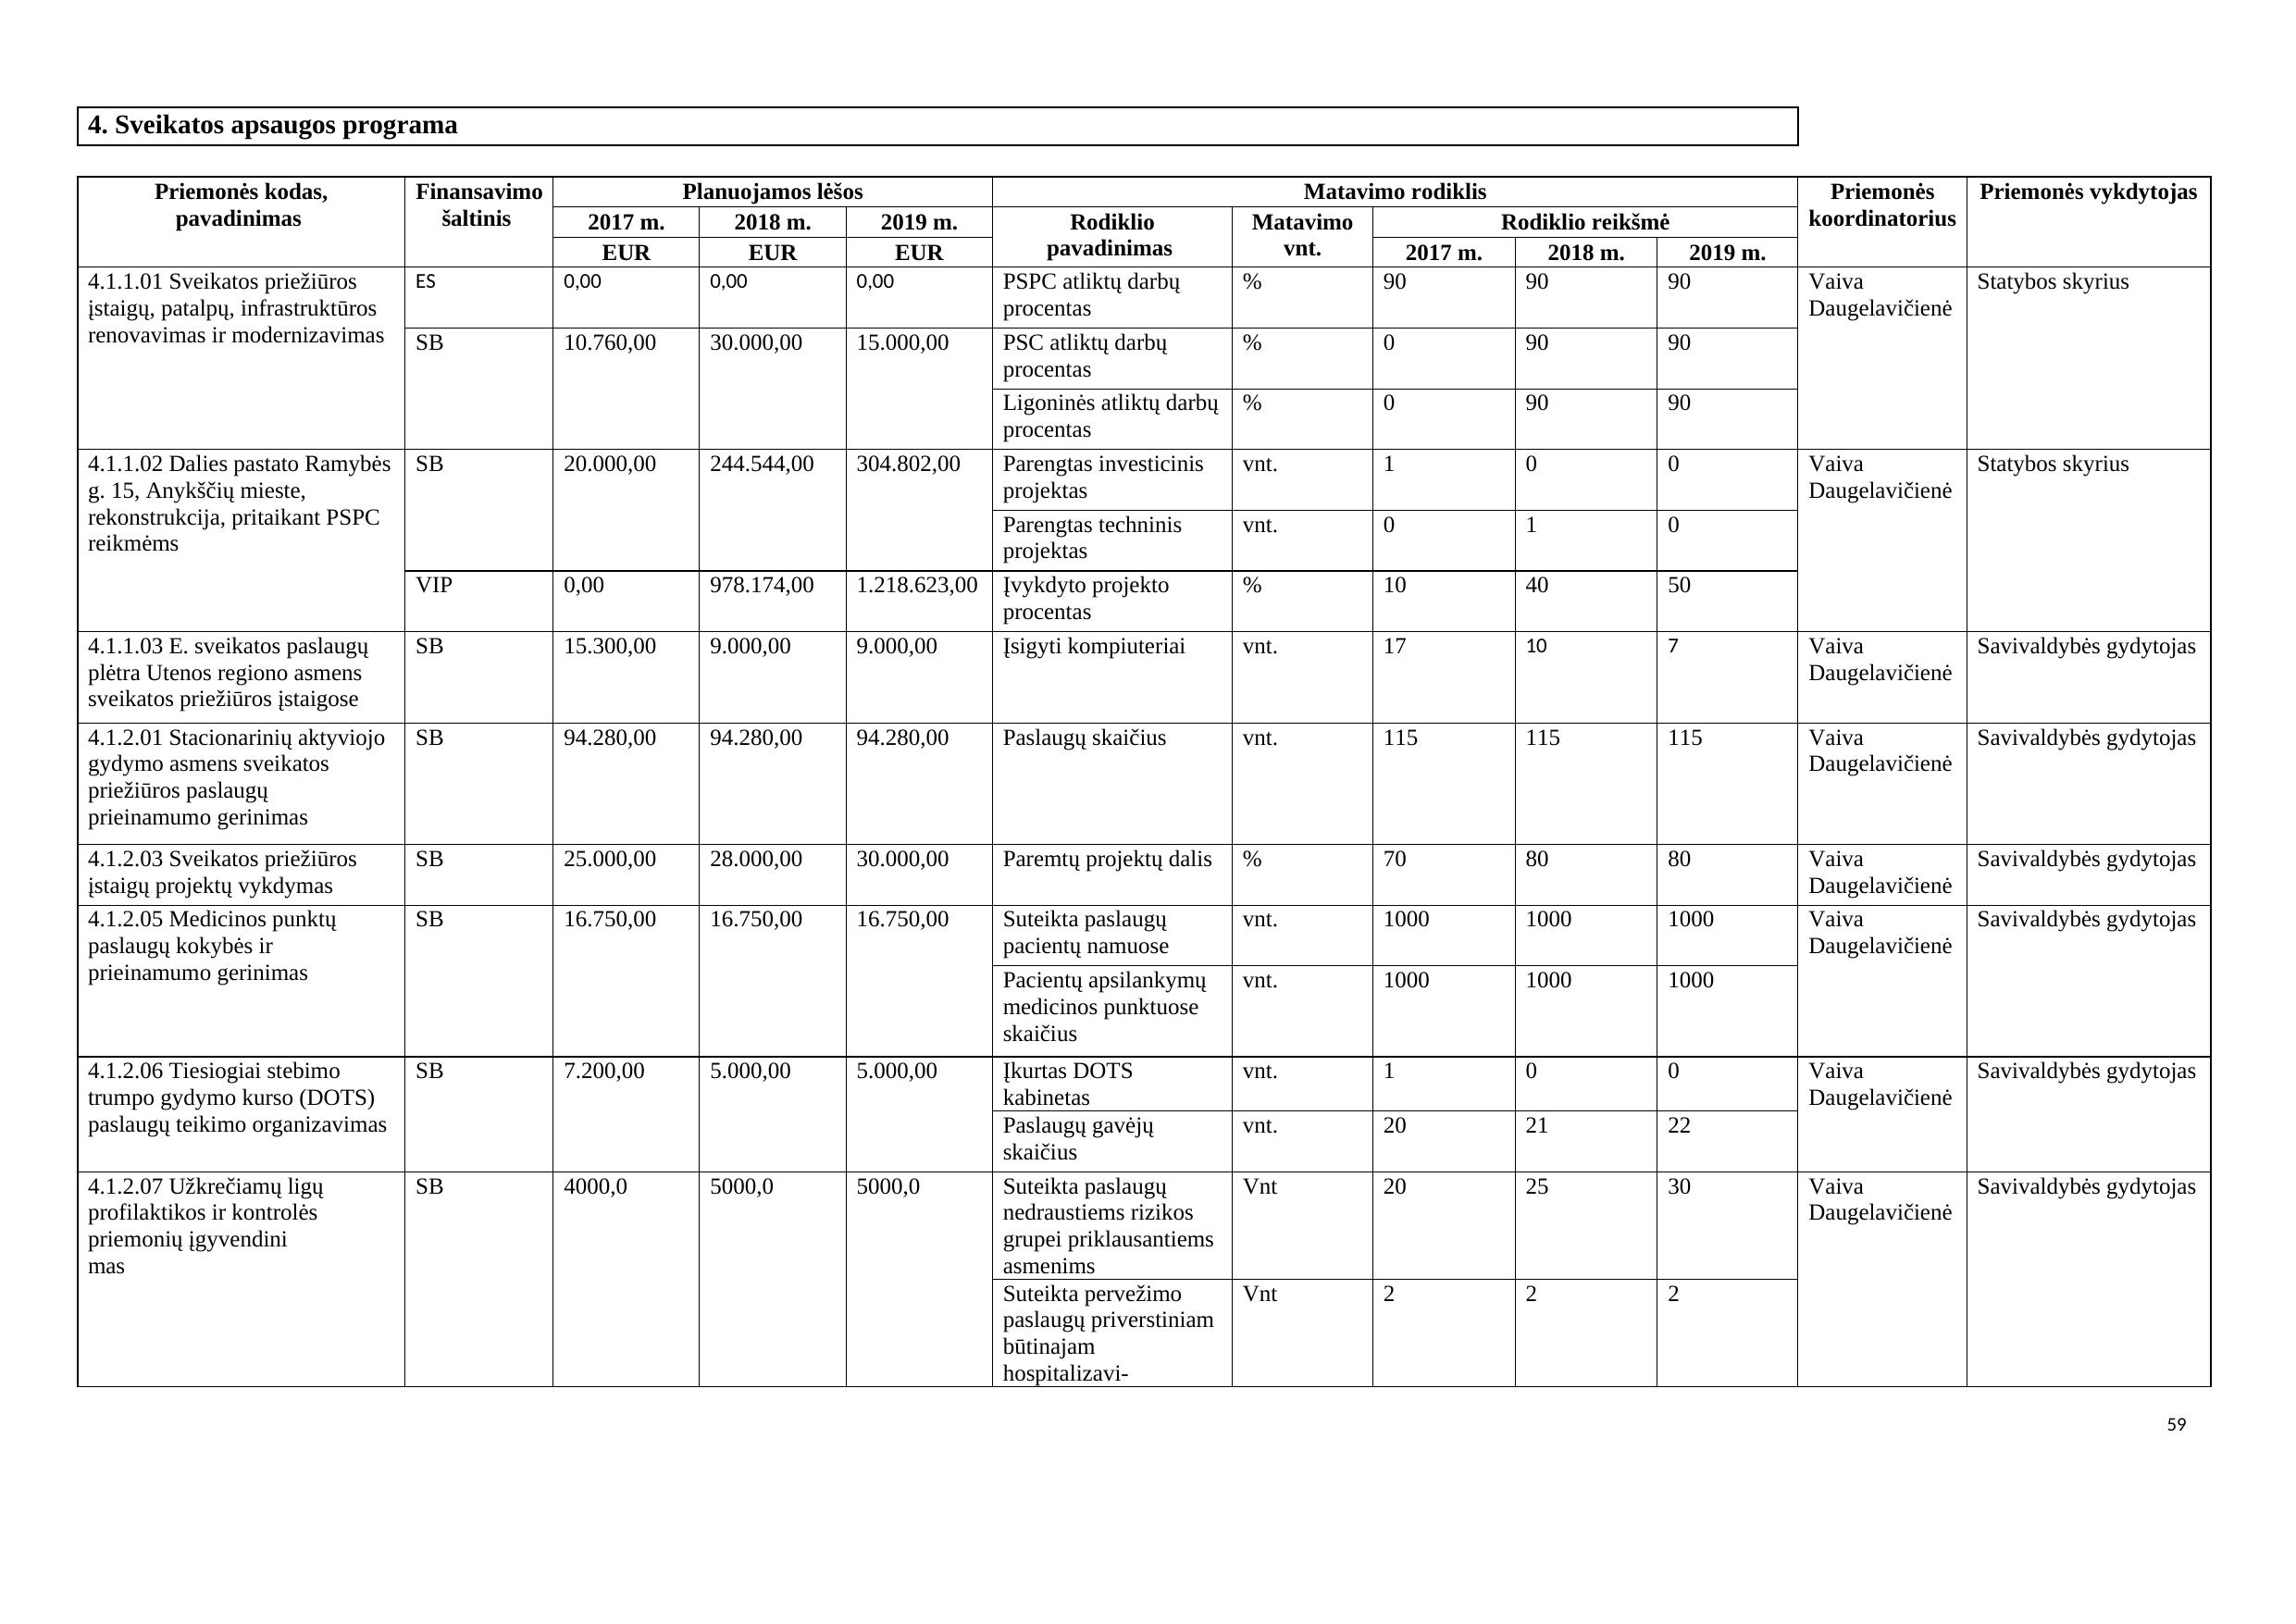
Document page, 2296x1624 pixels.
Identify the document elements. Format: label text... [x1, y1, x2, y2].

table_cell 0 [1657, 450, 1797, 510]
table_cell 2018 m. [700, 207, 846, 237]
table_cell EUR [847, 238, 992, 267]
table_cell 90 [1516, 390, 1657, 449]
table_cell 2019 m. [1657, 238, 1797, 267]
table_cell vnt. [1233, 1058, 1372, 1110]
table_cell Savivaldybės gydytojas [1967, 632, 2210, 723]
table_cell 9.000,00 [847, 632, 992, 723]
table_cell 4.1.2.07 Užkrečiamų ligų profilaktikos ir kontrolės priemonių įgyvendini mas [79, 1172, 404, 1386]
table_cell Įkurtas DOTS kabinetas [993, 1058, 1232, 1110]
table_cell 30.000,00 [847, 845, 992, 904]
table_cell ES [405, 267, 552, 328]
table_cell 80 [1516, 845, 1657, 904]
table_cell 1000 [1657, 966, 1797, 1056]
table_cell Priemonės kodas, pavadinimas [79, 178, 404, 267]
table_cell 94.280,00 [847, 724, 992, 844]
table_cell 2018 m. [1516, 238, 1657, 267]
table_cell 115 [1373, 724, 1515, 844]
table_cell vnt. [1233, 906, 1372, 965]
table_cell [405, 146, 553, 176]
table_cell [1967, 144, 2210, 176]
table_cell 20 [1373, 1111, 1515, 1172]
table_cell 0 [1373, 329, 1515, 388]
table_cell 0,00 [553, 572, 699, 631]
table_cell 1000 [1516, 966, 1657, 1056]
table_cell 2017 m. [1373, 238, 1515, 267]
table_cell 20 [1373, 1172, 1515, 1279]
table_cell 244.544,00 [700, 450, 846, 570]
table_cell Savivaldybės gydytojas [1967, 906, 2210, 1056]
table_cell [846, 146, 992, 176]
table_cell 16.750,00 [700, 906, 846, 1056]
table_cell 0 [1373, 511, 1515, 570]
table_cell 4000,0 [553, 1172, 699, 1386]
table_cell Vaiva Daugelavičienė [1798, 845, 1967, 904]
table_cell 40 [1516, 572, 1657, 631]
table_cell Statybos skyrius [1967, 267, 2210, 449]
table_cell 1 [1516, 511, 1657, 570]
table_cell 90 [1657, 329, 1797, 388]
table_cell 5.000,00 [847, 1058, 992, 1172]
table_cell Savivaldybės gydytojas [1967, 1172, 2210, 1386]
table_cell Ligoninės atliktų darbų procentas [993, 390, 1232, 449]
table_cell Savivaldybės gydytojas [1967, 724, 2210, 844]
table_cell Matavimo rodiklis [993, 178, 1797, 206]
table_cell Vnt [1233, 1280, 1372, 1386]
table_cell vnt. [1233, 632, 1372, 723]
table_cell 5000,0 [700, 1172, 846, 1386]
table_cell SB [405, 1172, 552, 1386]
table_cell PSPC atliktų darbų procentas [993, 267, 1232, 328]
table_cell 10.760,00 [553, 329, 699, 449]
table_cell Vaiva Daugelavičienė [1798, 1058, 1967, 1172]
table_cell Planuojamos lėšos [553, 178, 992, 206]
table_cell 25 [1516, 1172, 1657, 1279]
table_cell 16.750,00 [553, 906, 699, 1056]
table_cell 4.1.2.06 Tiesiogiai stebimo trumpo gydymo kurso (DOTS) paslaugų teikimo organizavimas [79, 1058, 404, 1172]
table_cell Savivaldybės gydytojas [1967, 1058, 2210, 1172]
table_cell 80 [1657, 845, 1797, 904]
table_cell 94.280,00 [700, 724, 846, 844]
table_cell Vaiva Daugelavičienė [1798, 1172, 1967, 1386]
table_cell 28.000,00 [700, 845, 846, 904]
table_cell Parengtas techninis projektas [993, 511, 1232, 570]
table_cell 15.000,00 [847, 329, 992, 449]
table_cell [1372, 146, 1515, 176]
table_cell vnt. [1233, 724, 1372, 844]
table_cell % [1233, 267, 1372, 328]
table_cell 90 [1516, 267, 1657, 328]
table_cell Suteikta pervežimo paslaugų priverstiniam būtinajam hospitalizavi- [993, 1280, 1232, 1386]
table_cell vnt. [1233, 966, 1372, 1056]
table_cell 9.000,00 [700, 632, 846, 723]
table_cell 0 [1373, 390, 1515, 449]
table_cell 17 [1373, 632, 1515, 723]
table_cell [553, 146, 700, 176]
table_cell Vaiva Daugelavičienė [1798, 450, 1967, 631]
table_cell 2 [1657, 1280, 1797, 1386]
table_cell Įvykdyto projekto procentas [993, 572, 1232, 631]
table_cell 1.218.623,00 [847, 572, 992, 631]
table_cell 25.000,00 [553, 845, 699, 904]
table_cell 90 [1657, 267, 1797, 328]
table_cell vnt. [1233, 511, 1372, 570]
table_cell 1000 [1373, 966, 1515, 1056]
table_cell SB [405, 632, 552, 723]
table_cell 0,00 [553, 267, 699, 328]
table_cell Vaiva Daugelavičienė [1798, 906, 1967, 1056]
table_cell SB [405, 906, 552, 1056]
table_cell EUR [553, 238, 699, 267]
table_cell vnt. [1233, 1111, 1372, 1172]
table_cell Suteikta paslaugų nedraustiems rizikos grupei priklausantiems asmenims [993, 1172, 1232, 1279]
table_cell Suteikta paslaugų pacientų namuose [993, 906, 1232, 965]
table_cell 1 [1373, 1058, 1515, 1110]
table_cell Parengtas investicinis projektas [993, 450, 1232, 510]
table_cell 30 [1657, 1172, 1797, 1279]
table_cell 4.1.2.05 Medicinos punktų paslaugų kokybės ir prieinamumo gerinimas [79, 906, 404, 1056]
table_cell 115 [1657, 724, 1797, 844]
table_cell Vnt [1233, 1172, 1372, 1279]
table_cell Savivaldybės gydytojas [1967, 845, 2210, 904]
table_cell Įsigyti kompiuteriai [993, 632, 1232, 723]
table_cell 2 [1516, 1280, 1657, 1386]
table_cell Rodiklio reikšmė [1373, 207, 1797, 237]
table_cell Rodiklio pavadinimas [993, 207, 1232, 267]
table_cell [992, 146, 1232, 176]
table_cell [1657, 146, 1798, 176]
table_cell [78, 146, 405, 176]
table_cell Paremtų projektų dalis [993, 845, 1232, 904]
table_cell 0 [1657, 1058, 1797, 1110]
table_cell 16.750,00 [847, 906, 992, 1056]
table_cell Matavimo vnt. [1233, 207, 1372, 267]
table_cell 21 [1516, 1111, 1657, 1172]
table_cell [1232, 146, 1372, 176]
table_cell % [1233, 572, 1372, 631]
table_cell PSC atliktų darbų procentas [993, 329, 1232, 388]
table_cell 7 [1657, 632, 1797, 723]
table_cell 0 [1516, 1058, 1657, 1110]
table_cell Paslaugų skaičius [993, 724, 1232, 844]
table_cell 1000 [1373, 906, 1515, 965]
table_cell 70 [1373, 845, 1515, 904]
table_cell [700, 146, 846, 176]
table_cell % [1233, 390, 1372, 449]
table_cell 50 [1657, 572, 1797, 631]
table_cell vnt. [1233, 450, 1372, 510]
table_cell 5000,0 [847, 1172, 992, 1386]
table_cell 4.1.2.03 Sveikatos priežiūros įstaigų projektų vykdymas [79, 845, 404, 904]
table_cell SB [405, 450, 552, 570]
table_cell SB [405, 1058, 552, 1172]
table_cell Priemonės vykdytojas [1967, 178, 2210, 267]
table_header [1799, 106, 1967, 144]
table_cell 10 [1373, 572, 1515, 631]
table_cell 10 [1516, 632, 1657, 723]
table_cell 978.174,00 [700, 572, 846, 631]
table_cell 4.1.2.01 Stacionarinių aktyviojo gydymo asmens sveikatos priežiūros paslaugų prieinamumo gerinimas [79, 724, 404, 844]
table_cell 0 [1657, 511, 1797, 570]
table_cell EUR [700, 238, 846, 267]
table_cell 4.1.1.01 Sveikatos priežiūros įstaigų, patalpų, infrastruktūros renovavimas ir modernizavimas [79, 267, 404, 449]
table_cell SB [405, 329, 552, 449]
table_cell 20.000,00 [553, 450, 699, 570]
table_cell Vaiva Daugelavičienė [1798, 724, 1967, 844]
table_cell 90 [1657, 390, 1797, 449]
table_cell Vaiva Daugelavičienė [1798, 632, 1967, 723]
table_cell [1515, 146, 1657, 176]
table_cell 1000 [1516, 906, 1657, 965]
table_cell 15.300,00 [553, 632, 699, 723]
table_cell 4.1.1.02 Dalies pastato Ramybės g. 15, Anykščių mieste, rekonstrukcija, pritaikant PSPC reikmėms [79, 450, 404, 631]
table_cell 90 [1516, 329, 1657, 388]
table_cell Statybos skyrius [1967, 450, 2210, 631]
table_cell 1000 [1657, 906, 1797, 965]
table_header [1967, 106, 2210, 144]
table_cell 2019 m. [847, 207, 992, 237]
table_cell 90 [1373, 267, 1515, 328]
table_cell VIP [405, 572, 552, 631]
table_cell 115 [1516, 724, 1657, 844]
table_cell [1798, 144, 1967, 176]
table_cell Pacientų apsilankymų medicinos punktuose skaičius [993, 966, 1232, 1056]
table_cell SB [405, 845, 552, 904]
table_cell 0,00 [700, 267, 846, 328]
table_cell 5.000,00 [700, 1058, 846, 1172]
table_cell 304.802,00 [847, 450, 992, 570]
table_cell SB [405, 724, 552, 844]
table_cell 4.1.1.03 E. sveikatos paslaugų plėtra Utenos regiono asmens sveikatos priežiūros įstaigose [79, 632, 404, 723]
table_cell Vaiva Daugelavičienė [1798, 267, 1967, 449]
table_cell 22 [1657, 1111, 1797, 1172]
table_cell % [1233, 329, 1372, 388]
table_cell Priemonės koordinatorius [1798, 178, 1967, 267]
table_cell 2 [1373, 1280, 1515, 1386]
table_cell Finansavimo šaltinis [405, 178, 552, 267]
table_cell 7.200,00 [553, 1058, 699, 1172]
table_cell 94.280,00 [553, 724, 699, 844]
table_cell 0 [1516, 450, 1657, 510]
table_header 4. Sveikatos apsaugos programa [79, 108, 1797, 144]
table_cell 1 [1373, 450, 1515, 510]
table_cell Paslaugų gavėjų skaičius [993, 1111, 1232, 1172]
table_cell % [1233, 845, 1372, 904]
table_cell 2017 m. [553, 207, 699, 237]
table_cell 0,00 [847, 267, 992, 328]
table_cell 30.000,00 [700, 329, 846, 449]
